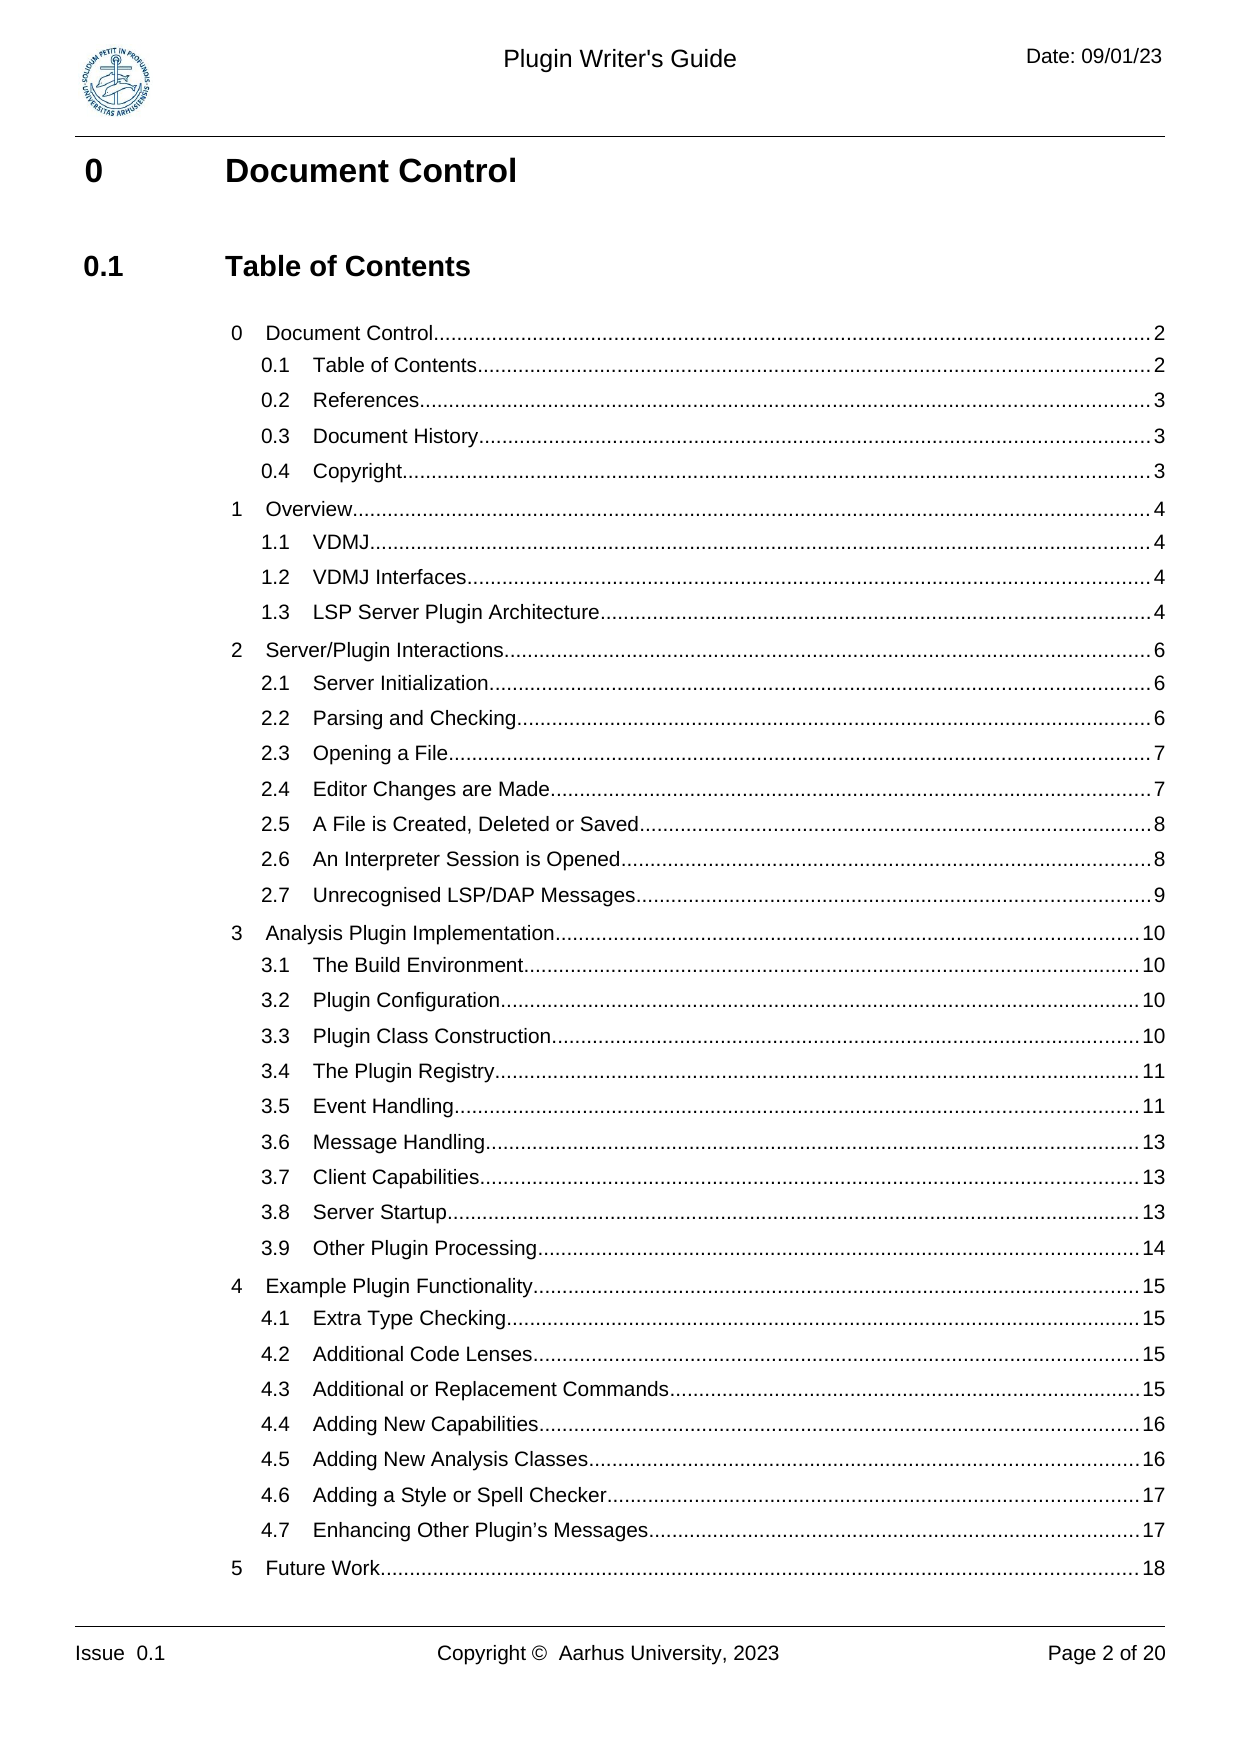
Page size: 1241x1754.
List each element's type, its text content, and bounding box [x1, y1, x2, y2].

text 3.6 Message Handling 13 [255, 1130, 1165, 1153]
text 2.6 An Interpreter Session is Opened 8 [255, 848, 1165, 871]
text 3.2 Plugin Configuration 10 [255, 989, 1165, 1012]
text 0.4 Copyright 3 [255, 460, 1165, 483]
text 0.1 Table of Contents 2 [255, 354, 1165, 377]
text 4.4 Adding New Capabilities 16 [255, 1413, 1165, 1436]
text 1 Overview 4 [225, 498, 1165, 521]
text 3.8 Server Startup 13 [255, 1201, 1165, 1224]
text 0 Document Control 2 [225, 321, 1165, 345]
text 3.1 The Build Environment 10 [255, 954, 1165, 977]
text 3.3 Plugin Class Construction 10 [255, 1024, 1165, 1048]
text 4.3 Additional or Replacement Commands 15 [255, 1377, 1165, 1401]
text 3.9 Other Plugin Processing 14 [255, 1236, 1165, 1259]
text 2 Server/Plugin Interactions 6 [225, 639, 1165, 662]
text 3.5 Event Handling 11 [255, 1095, 1165, 1118]
text 4 Example Plugin Functionality 15 [225, 1274, 1165, 1298]
text 1.3 LSP Server Plugin Architecture 4 [255, 601, 1165, 624]
text 2.2 Parsing and Checking 6 [255, 707, 1165, 730]
text 2.3 Opening a File 7 [255, 742, 1165, 765]
subtitle Document Control [75, 152, 1165, 190]
text 4.5 Adding New Analysis Classes 16 [255, 1448, 1165, 1471]
text 4.2 Additional Code Lenses 15 [255, 1342, 1165, 1365]
text 2.5 A File is Created, Deleted or Saved 8 [255, 813, 1165, 836]
text 4.6 Adding a Style or Spell Checker 17 [255, 1483, 1165, 1507]
subtitle Table of Contents [75, 250, 1165, 282]
text 3.4 The Plugin Registry 11 [255, 1060, 1165, 1083]
text 3 Analysis Plugin Implementation 10 [225, 921, 1165, 945]
text 0.3 Document History 3 [255, 424, 1165, 448]
text 4.1 Extra Type Checking 15 [255, 1307, 1165, 1330]
text 1.1 VDMJ 4 [255, 530, 1165, 553]
text 5 Future Work 18 [225, 1557, 1165, 1580]
picture [78, 44, 153, 120]
text 0.2 References 3 [255, 389, 1165, 412]
text 2.4 Editor Changes are Made 7 [255, 777, 1165, 801]
text 2.7 Unrecognised LSP/DAP Messages 9 [255, 883, 1165, 906]
text 4.7 Enhancing Other Plugin’s Messages 17 [255, 1519, 1165, 1542]
text 3.7 Client Capabilities 13 [255, 1166, 1165, 1189]
text 1.2 VDMJ Interfaces 4 [255, 566, 1165, 589]
text 2.1 Server Initialization 6 [255, 671, 1165, 694]
